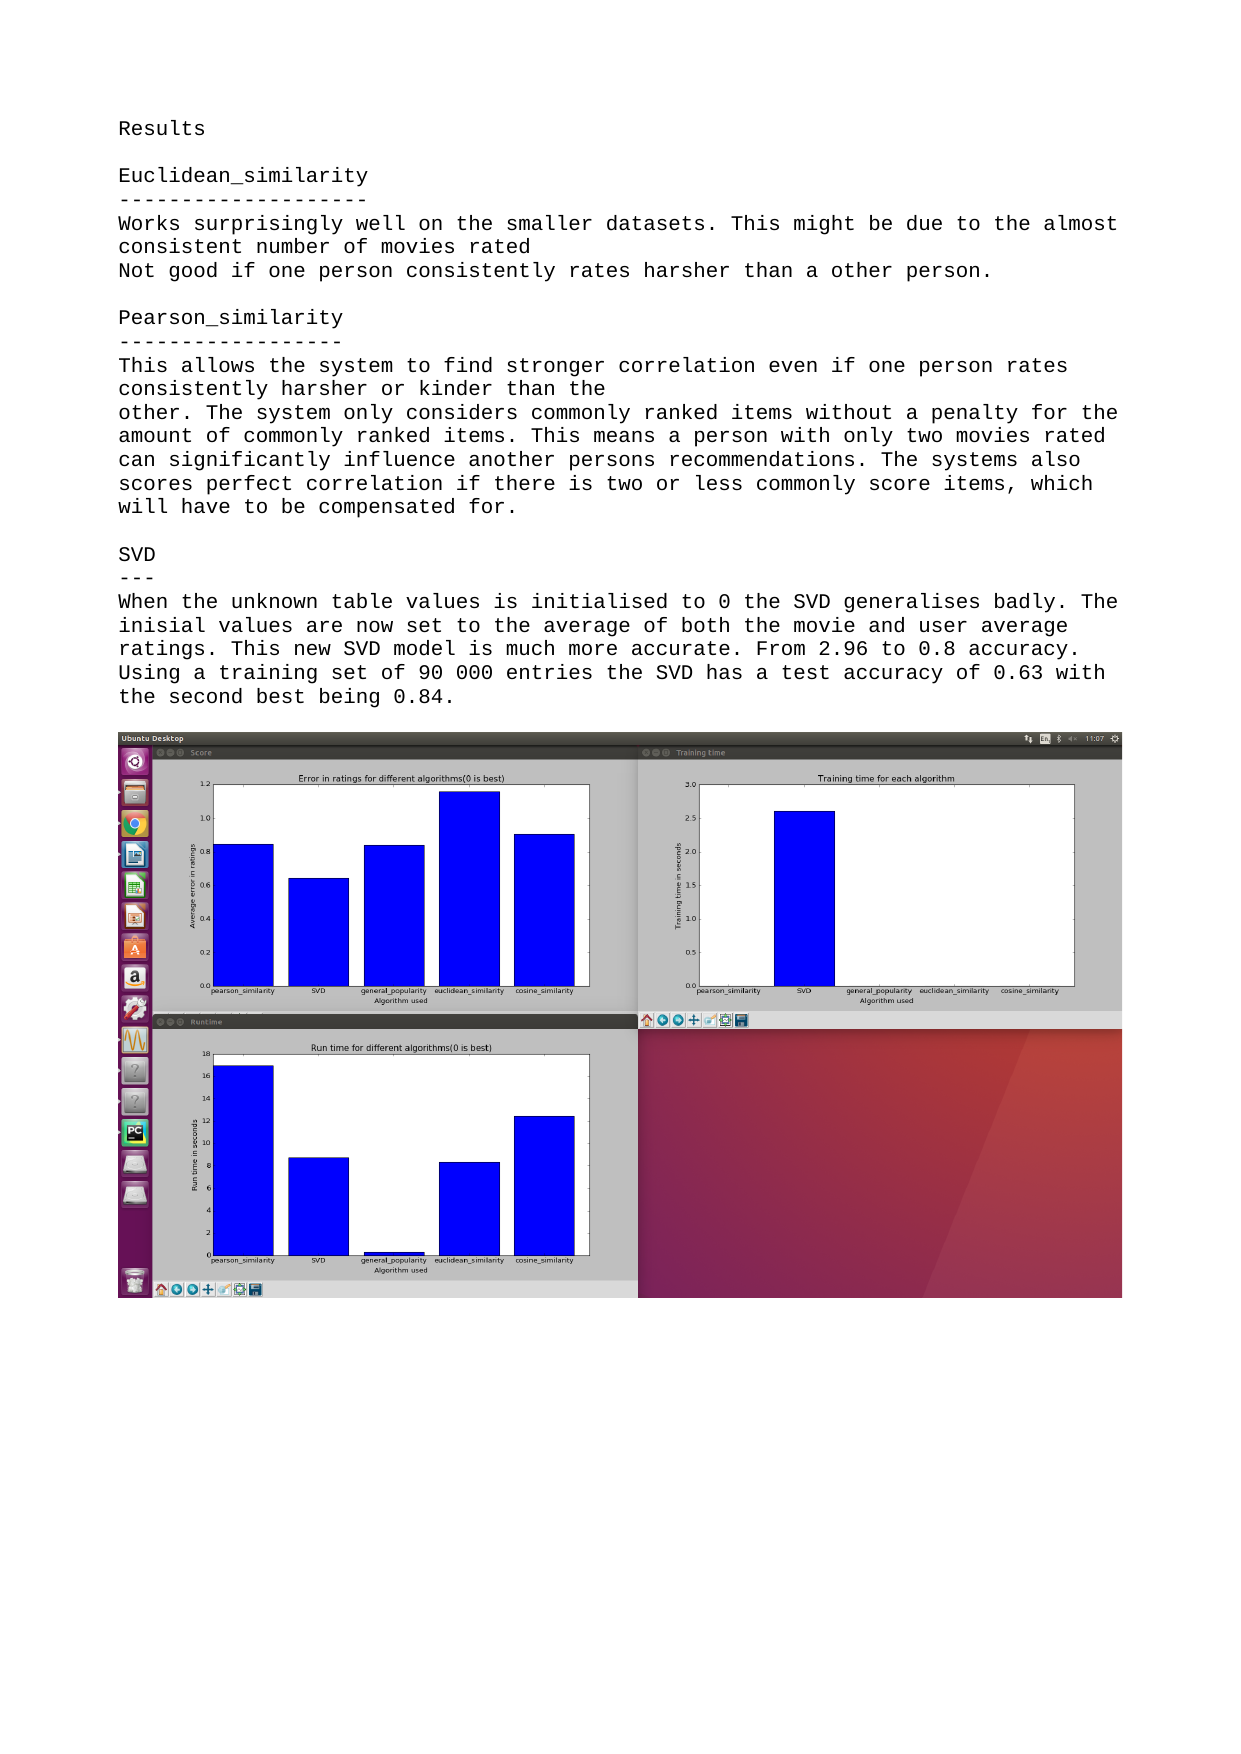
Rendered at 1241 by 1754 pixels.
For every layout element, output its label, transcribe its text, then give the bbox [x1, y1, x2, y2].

picture [118, 732, 1123, 1298]
text When the unknown table values is initialised to 0 the SVD generalises badly. The inisial values are now set to the average of both the movie and user average ratings. This new SVD model is much more accurate. From 2.96 to 0.8 accuracy. Using a training set of 90 000 entries the SVD has a test accuracy of 0.63 with the second best being 0.84. [118, 591, 1122, 709]
text Not good if one person consistently rates harsher than a other person. [118, 260, 1122, 284]
text ------------------ [118, 331, 1122, 354]
text --- [118, 567, 1122, 591]
text This allows the system to find stronger correlation even if one person rates consistently harsher or kinder than the [118, 354, 1122, 402]
text Euclidean_similarity [118, 165, 1122, 189]
text -------------------- [118, 189, 1122, 213]
text SVD [118, 544, 1122, 567]
text Results [118, 118, 1122, 142]
text Works surprisingly well on the smaller datasets. This might be due to the almost consistent number of movies rated [118, 213, 1122, 260]
text other. The system only considers commonly ranked items without a penalty for the amount of commonly ranked items. This means a person with only two movies rated can significantly influence another persons recommendations. The systems also scores perfect correlation if there is two or less commonly score items, which will have to be compensated for. [118, 402, 1122, 520]
text Pearson_similarity [118, 307, 1122, 331]
